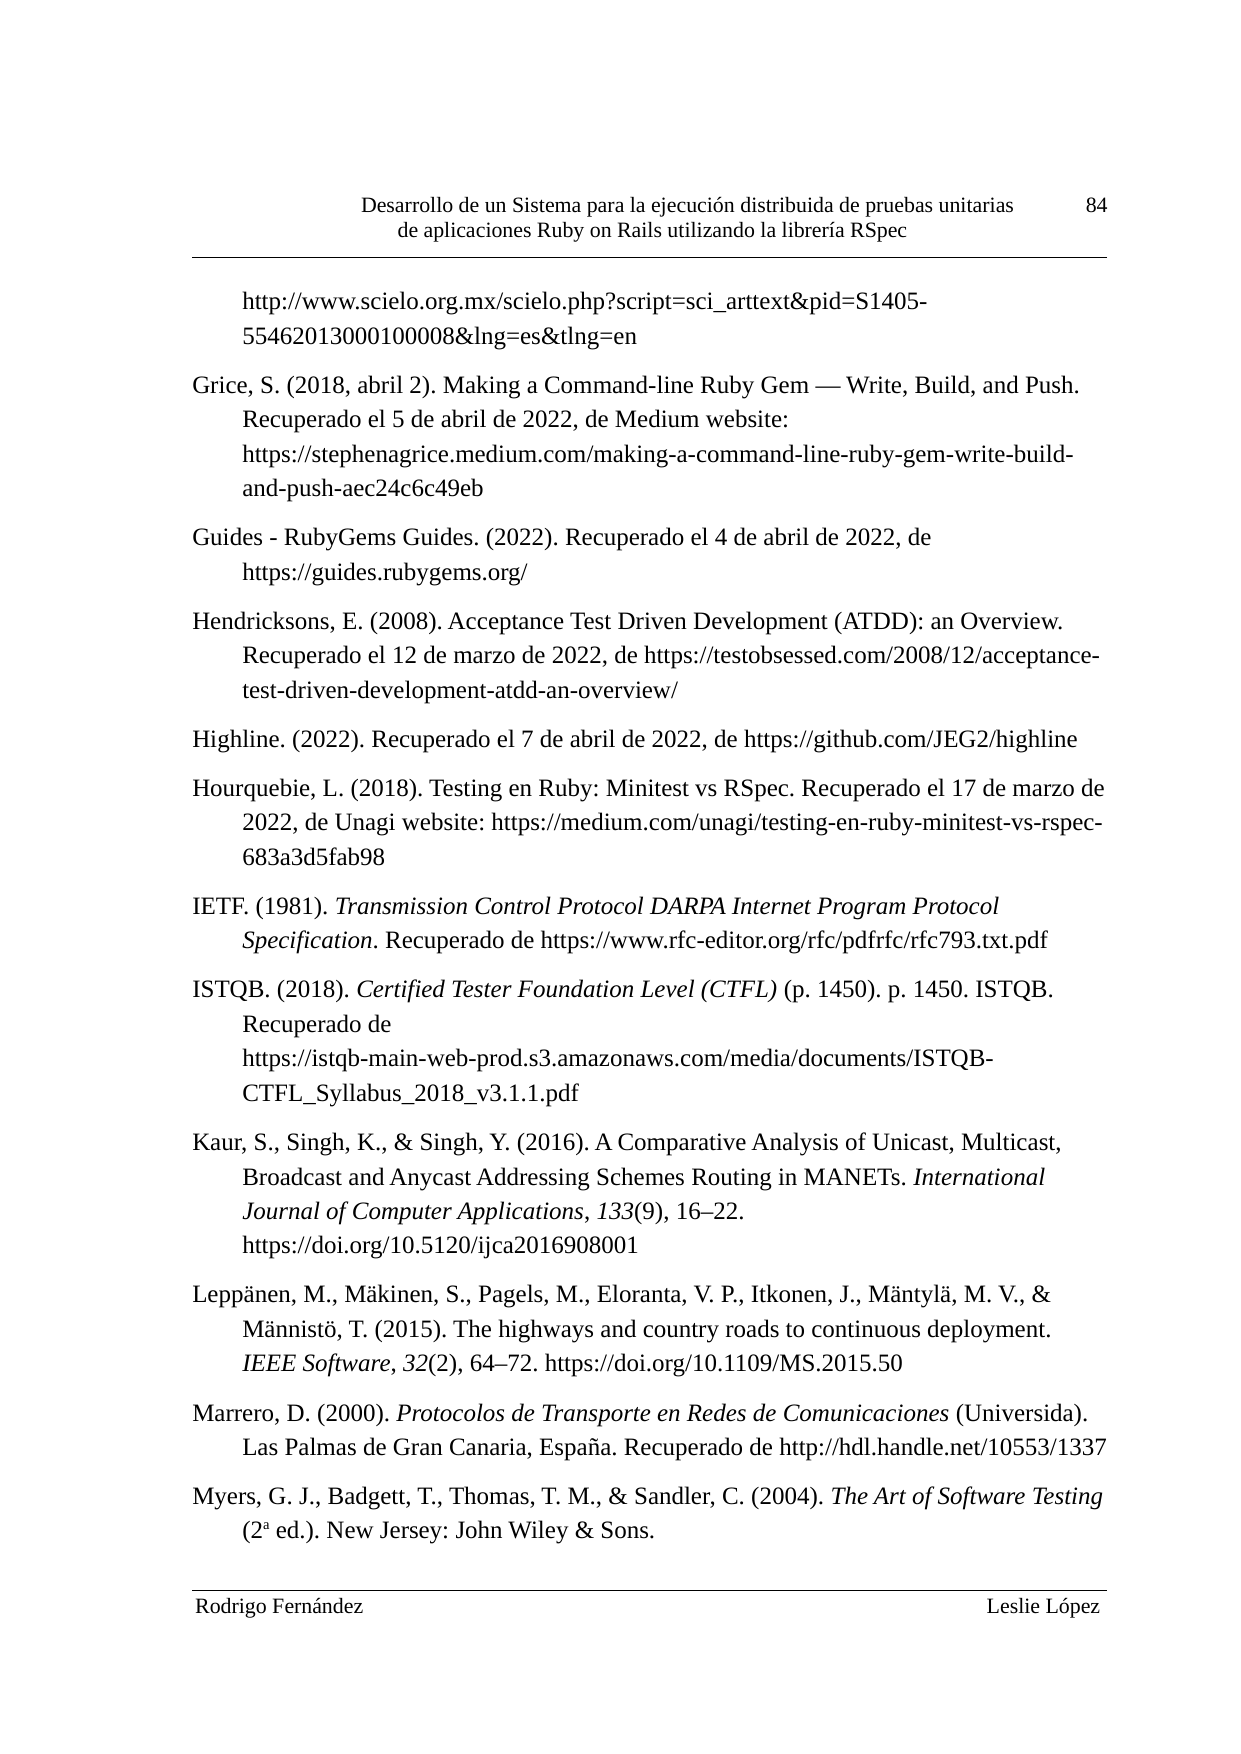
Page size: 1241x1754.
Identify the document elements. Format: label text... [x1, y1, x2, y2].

text Marrero, D. (2000). Protocolos de Transporte en Redes de Comunicaciones (Universida). Las Palmas de Gran Canaria, España. Recuperado de http://hdl.handle.net/10553/1337 [192, 1398, 1107, 1461]
text Leppänen, M., Mäkinen, S., Pagels, M., Eloranta, V. P., Itkonen, J., Mäntylä, M. V., & Männistö, T. (2015). The highways and country roads to continuous deployment. IEEE Software, 32(2), 64–72. https://doi.org/10.1109/MS.2015.50 [192, 1279, 1107, 1377]
text Hourquebie, L. (2018). Testing en Ruby: Minitest vs RSpec. Recuperado el 17 de marzo de 2022, de Unagi website: https://medium.com/unagi/testing-en-ruby-minitest-vs-rspec-683a3d5fab98 [192, 773, 1107, 871]
text Myers, G. J., Badgett, T., Thomas, T. M., & Sandler, C. (2004). The Art of Software Testing (2a ed.). New Jersey: John Wiley & Sons. [192, 1481, 1107, 1544]
text IETF. (1981). Transmission Control Protocol DARPA Internet Program Protocol Specification. Recuperado de https://www.rfc-editor.org/rfc/pdfrfc/rfc793.txt.pdf [192, 891, 1107, 954]
text Kaur, S., Singh, K., & Singh, Y. (2016). A Comparative Analysis of Unicast, Multicast, Broadcast and Anycast Addressing Schemes Routing in MANETs. International Journal of Computer Applications, 133(9), 16–22. https://doi.org/10.5120/ijca2016908001 [192, 1127, 1107, 1259]
text Highline. (2022). Recuperado el 7 de abril de 2022, de https://github.com/JEG2/highline [192, 724, 1107, 753]
text Guides - RubyGems Guides. (2022). Recuperado el 4 de abril de 2022, de https://guides.rubygems.org/ [192, 522, 1107, 586]
text ISTQB. (2018). Certified Tester Foundation Level (CTFL) (p. 1450). p. 1450. ISTQB. Recuperado de https://istqb-main-web-prod.s3.amazonaws.com/media/documents/ISTQB-CTFL_Syllabus_2018_v3.1.1.pdf [192, 974, 1107, 1107]
text Hendricksons, E. (2008). Acceptance Test Driven Development (ATDD): an Overview. Recuperado el 12 de marzo de 2022, de https://testobsessed.com/2008/12/acceptance-test-driven-development-atdd-an-overview/ [192, 606, 1107, 704]
text Grice, S. (2018, abril 2). Making a Command-line Ruby Gem — Write, Build, and Push. Recuperado el 5 de abril de 2022, de Medium website: https://stephenagrice.medium.com/making-a-command-line-ruby-gem-write-build-and-push-aec24c6c49eb [192, 370, 1107, 502]
text http://www.scielo.org.mx/scielo.php?script=sci_arttext&pid=S1405-55462013000100008&lng=es&tlng=en [192, 286, 1107, 349]
